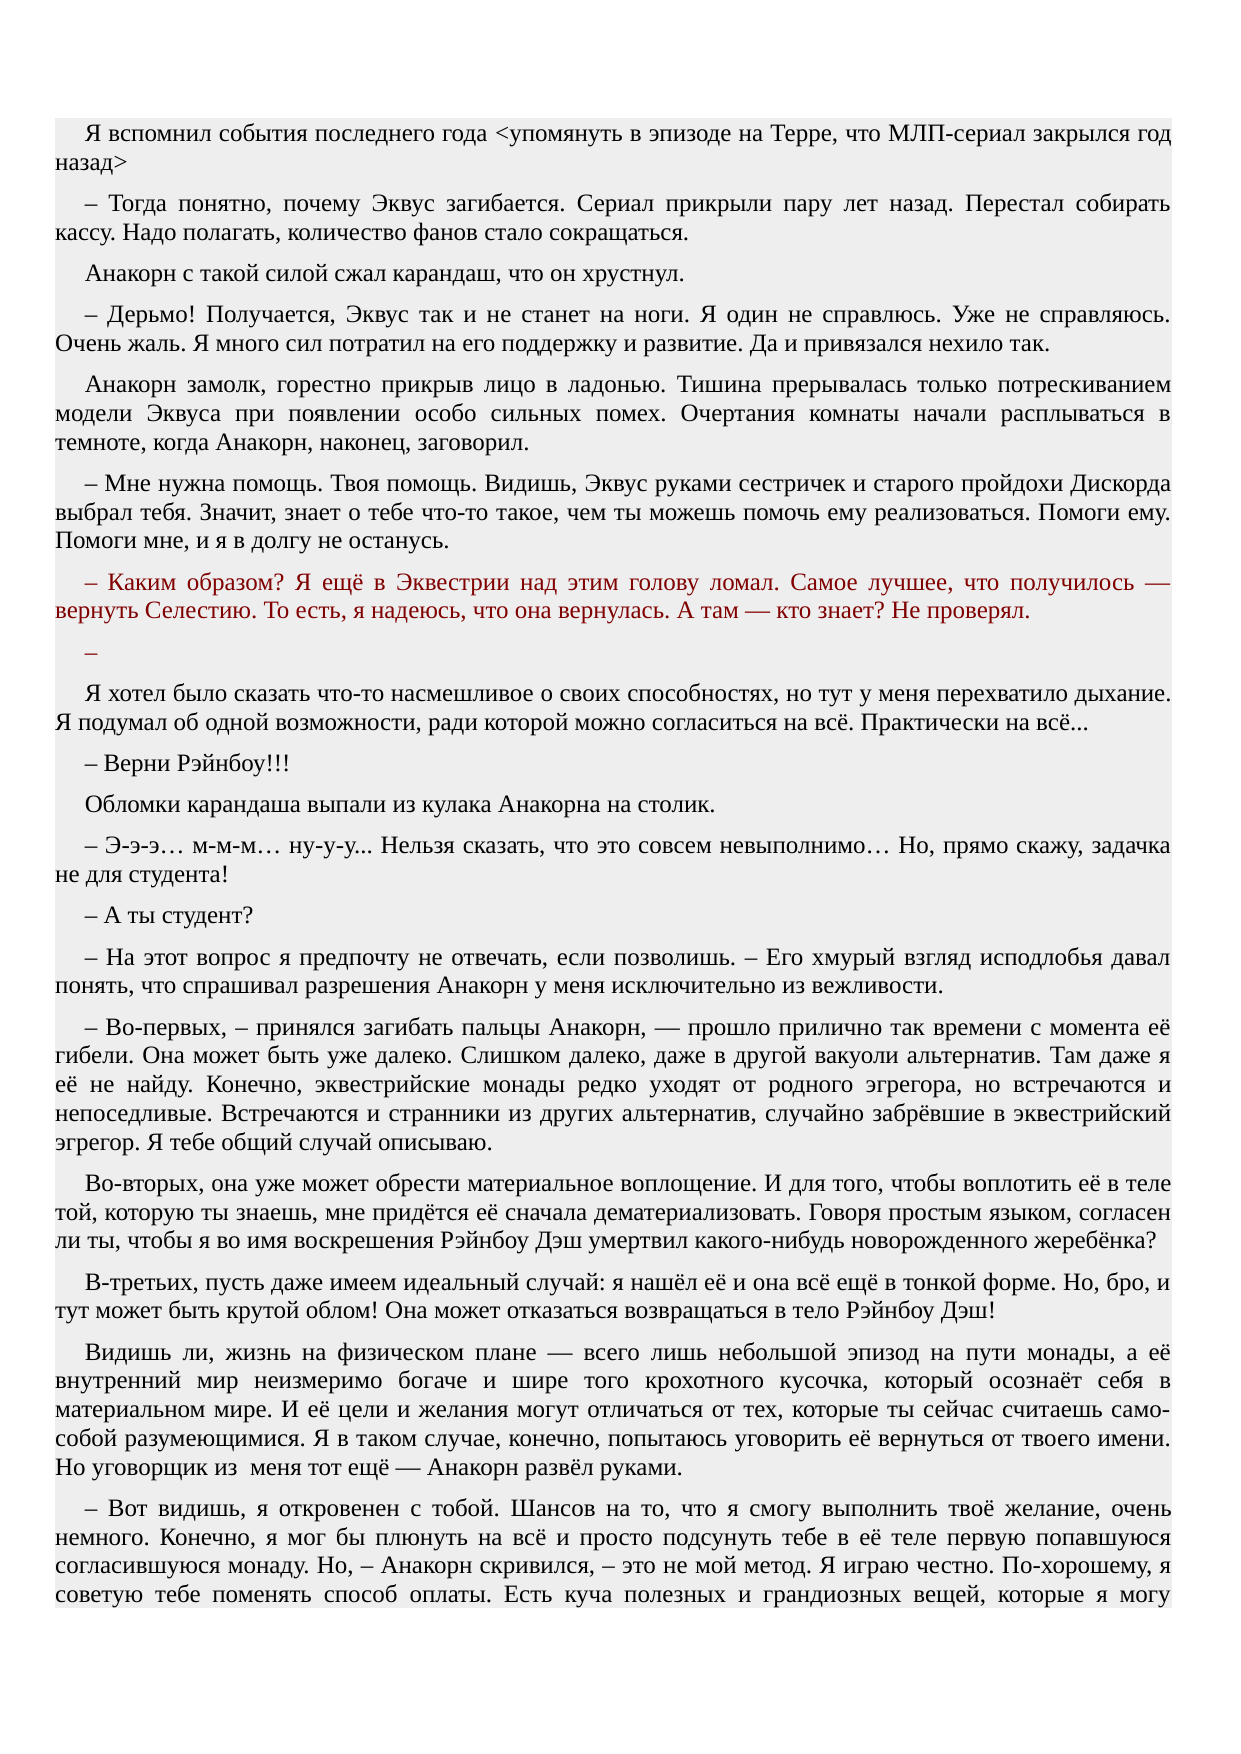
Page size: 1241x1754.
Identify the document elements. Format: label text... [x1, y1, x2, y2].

text Во-вторых, она уже может обрести материальное воплощение. И для того, чтобы воплотить её в теле той, которую ты знаешь, мне придётся её сначала дематериализовать. Говоря простым языком, согласен ли ты, чтобы я во имя воскрешения Рэйнбоу Дэш умертвил какого-нибудь новорожденного жеребёнка? [55, 1168, 1172, 1254]
text Я хотел было сказать что-то насмешливое о своих способностях, но тут у меня перехватило дыхание. Я подумал об одной возможности, ради которой можно согласиться на всё. Практически на всё... [55, 678, 1172, 736]
text – Дерьмо! Получается, Эквус так и не станет на ноги. Я один не справлюсь. Уже не справляюсь. Очень жаль. Я много сил потратил на его поддержку и развитие. Да и привязался нехило так. [55, 299, 1172, 357]
text Я вспомнил события последнего года <упомянуть в эпизоде на Терре, что МЛП-сериал закрылся год назад> [55, 118, 1172, 176]
text В-третьих, пусть даже имеем идеальный случай: я нашёл её и она всё ещё в тонкой форме. Но, бро, и тут может быть крутой облом! Она может отказаться возвращаться в тело Рэйнбоу Дэш! [55, 1267, 1172, 1324]
text – Вот видишь, я откровенен с тобой. Шансов на то, что я смогу выполнить твоё желание, очень немного. Конечно, я мог бы плюнуть на всё и просто подсунуть тебе в её теле первую попавшуюся согласившуюся монаду. Но, – Анакорн скривился, – это не мой метод. Я играю честно. По-хорошему, я советую тебе поменять способ оплаты. Есть куча полезных и грандиозных вещей, которые я могу [55, 1493, 1172, 1608]
text – Каким образом? Я ещё в Эквестрии над этим голову ломал. Самое лучшее, что получилось — вернуть Селестию. То есть, я надеюсь, что она вернулась. А там — кто знает? Не проверял. [55, 567, 1172, 624]
text Обломки карандаша выпали из кулака Анакорна на столик. [55, 789, 1172, 818]
text – Во-первых, – принялся загибать пальцы Анакорн, — прошло прилично так времени с момента её гибели. Она может быть уже далеко. Слишком далеко, даже в другой вакуоли альтернатив. Там даже я её не найду. Конечно, эквестрийские монады редко уходят от родного эгрегора, но встречаются и непоседливые. Встречаются и странники из других альтернатив, случайно забрёвшие в эквестрийский эгрегор. Я тебе общий случай описываю. [55, 1012, 1172, 1156]
text Анакорн замолк, горестно прикрыв лицо в ладонью. Тишина прерывалась только потрескиванием модели Эквуса при появлении особо сильных помех. Очертания комнаты начали расплываться в темноте, когда Анакорн, наконец, заговорил. [55, 369, 1172, 456]
text – Э-э-э… м-м-м… ну-у-у... Нельзя сказать, что это совсем невыполнимо… Но, прямо скажу, задачка не для студента! [55, 831, 1172, 888]
text Видишь ли, жизнь на физическом плане — всего лишь небольшой эпизод на пути монады, а её внутренний мир неизмеримо богаче и шире того крохотного кусочка, который осознаёт себя в материальном мире. И её цели и желания могут отличаться от тех, которые ты сейчас считаешь само-собой разумеющимися. Я в таком случае, конечно, попытаюсь уговорить её вернуться от твоего имени. Но уговорщик из меня тот ещё — Анакорн развёл руками. [55, 1337, 1172, 1481]
text – Тогда понятно, почему Эквус загибается. Сериал прикрыли пару лет назад. Перестал собирать кассу. Надо полагать, количество фанов стало сокращаться. [55, 188, 1172, 246]
text Анакорн с такой силой сжал карандаш, что он хрустнул. [55, 258, 1172, 287]
text – Верни Рэйнбоу!!! [55, 748, 1172, 777]
text – На этот вопрос я предпочту не отвечать, если позволишь. – Его хмурый взгляд исподлобья давал понять, что спрашивал разрешения Анакорн у меня исключительно из вежливости. [55, 942, 1172, 999]
text – А ты студент? [55, 901, 1172, 929]
text – Мне нужна помощь. Твоя помощь. Видишь, Эквус руками сестричек и старого пройдохи Дискорда выбрал тебя. Значит, знает о тебе что-то такое, чем ты можешь помочь ему реализоваться. Помоги ему. Помоги мне, и я в долгу не останусь. [55, 468, 1172, 554]
text – [55, 637, 1172, 666]
